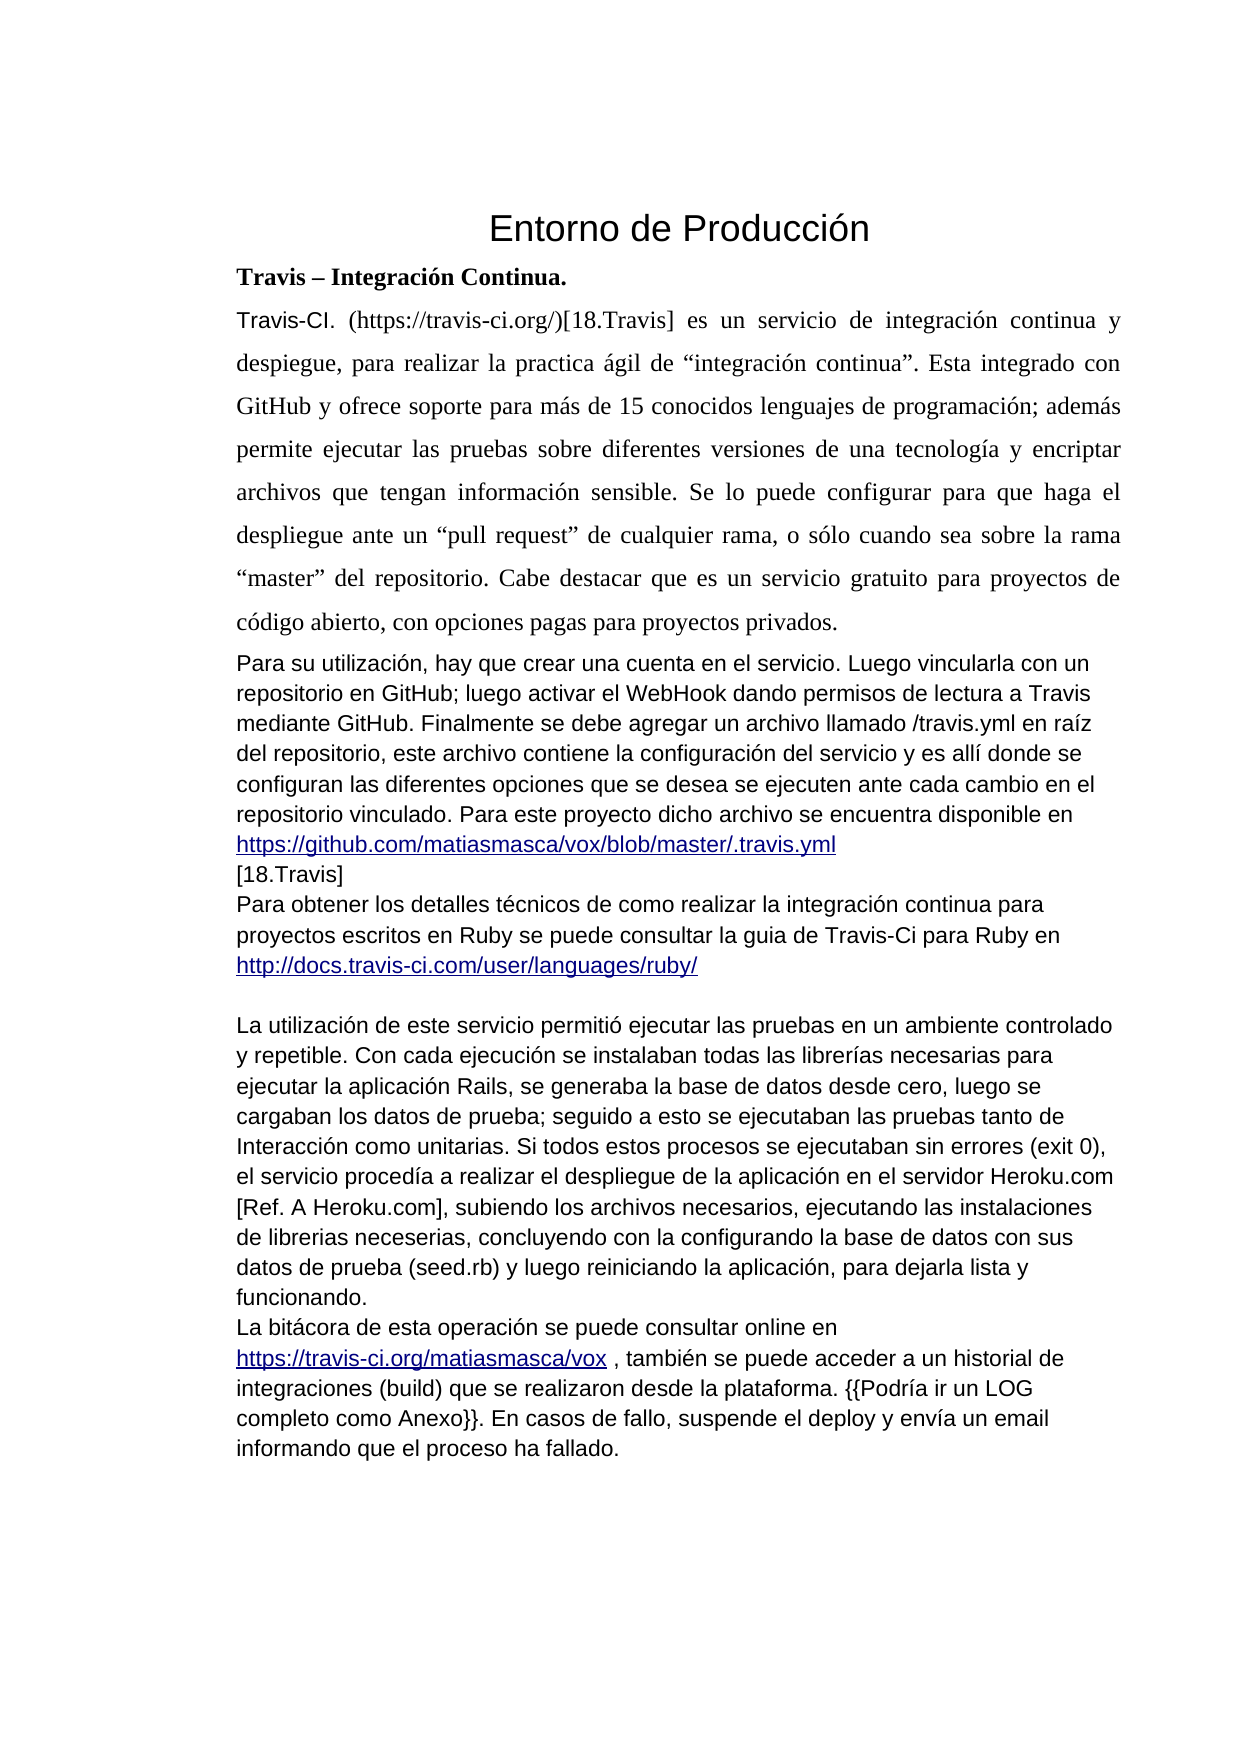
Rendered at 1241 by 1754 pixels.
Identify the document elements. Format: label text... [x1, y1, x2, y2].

text La utilización de este servicio permitió ejecutar las pruebas en un ambiente controlado y repetible. Con cada ejecución se instalaban todas las librerías necesarias para ejecutar la aplicación Rails, se generaba la base de datos desde cero, luego se cargaban los datos de prueba; seguido a esto se ejecutaban las pruebas tanto de Interacción como unitarias. Si todos estos procesos se ejecutaban sin errores (exit 0), el servicio procedía a realizar el despliegue de la aplicación en el servidor Heroku.com [Ref. A Heroku.com], subiendo los archivos necesarios, ejecutando las instalaciones de librerias neceserias, concluyendo con la configurando la base de datos con sus datos de prueba (seed.rb) y luego reiniciando la aplicación, para dejarla lista y funcionando. [236, 1012, 1122, 1310]
text Travis – Integración Continua. [236, 262, 1122, 290]
text [18.Travis] [236, 861, 1122, 887]
text La bitácora de esta operación se puede consultar online en https://travis-ci.org/matiasmasca/vox , también se puede acceder a un historial de integraciones (build) que se realizaron desde la plataforma. {{Podría ir un LOG completo como Anexo}}. En casos de fallo, suspende el deploy y envía un email informando que el proceso ha fallado. [236, 1314, 1122, 1461]
text Para obtener los detalles técnicos de como realizar la integración continua para proyectos escritos en Ruby se puede consultar la guia de Travis-Ci para Ruby en http://docs.travis-ci.com/user/languages/ruby/ [236, 891, 1122, 978]
subtitle Entorno de Producción [236, 206, 1122, 249]
text Travis-CI. (https://travis-ci.org/)[18.Travis] es un servicio de integración continua y despiegue, para realizar la practica ágil de “integración continua”. Esta integrado con GitHub y ofrece soporte para más de 15 conocidos lenguajes de programación; además permite ejecutar las pruebas sobre diferentes versiones de una tecnología y encriptar archivos que tengan información sensible. Se lo puede configurar para que haga el despliegue ante un “pull request” de cualquier rama, o sólo cuando sea sobre la rama “master” del repositorio. Cabe destacar que es un servicio gratuito para proyectos de código abierto, con opciones pagas para proyectos privados. [236, 305, 1122, 635]
text Para su utilización, hay que crear una cuenta en el servicio. Luego vincularla con un repositorio en GitHub; luego activar el WebHook dando permisos de lectura a Travis mediante GitHub. Finalmente se debe agregar un archivo llamado /travis.yml en raíz del repositorio, este archivo contiene la configuración del servicio y es allí donde se configuran las diferentes opciones que se desea se ejecuten ante cada cambio en el repositorio vinculado. Para este proyecto dicho archivo se encuentra disponible en https://github.com/matiasmasca/vox/blob/master/.travis.yml [236, 650, 1122, 857]
